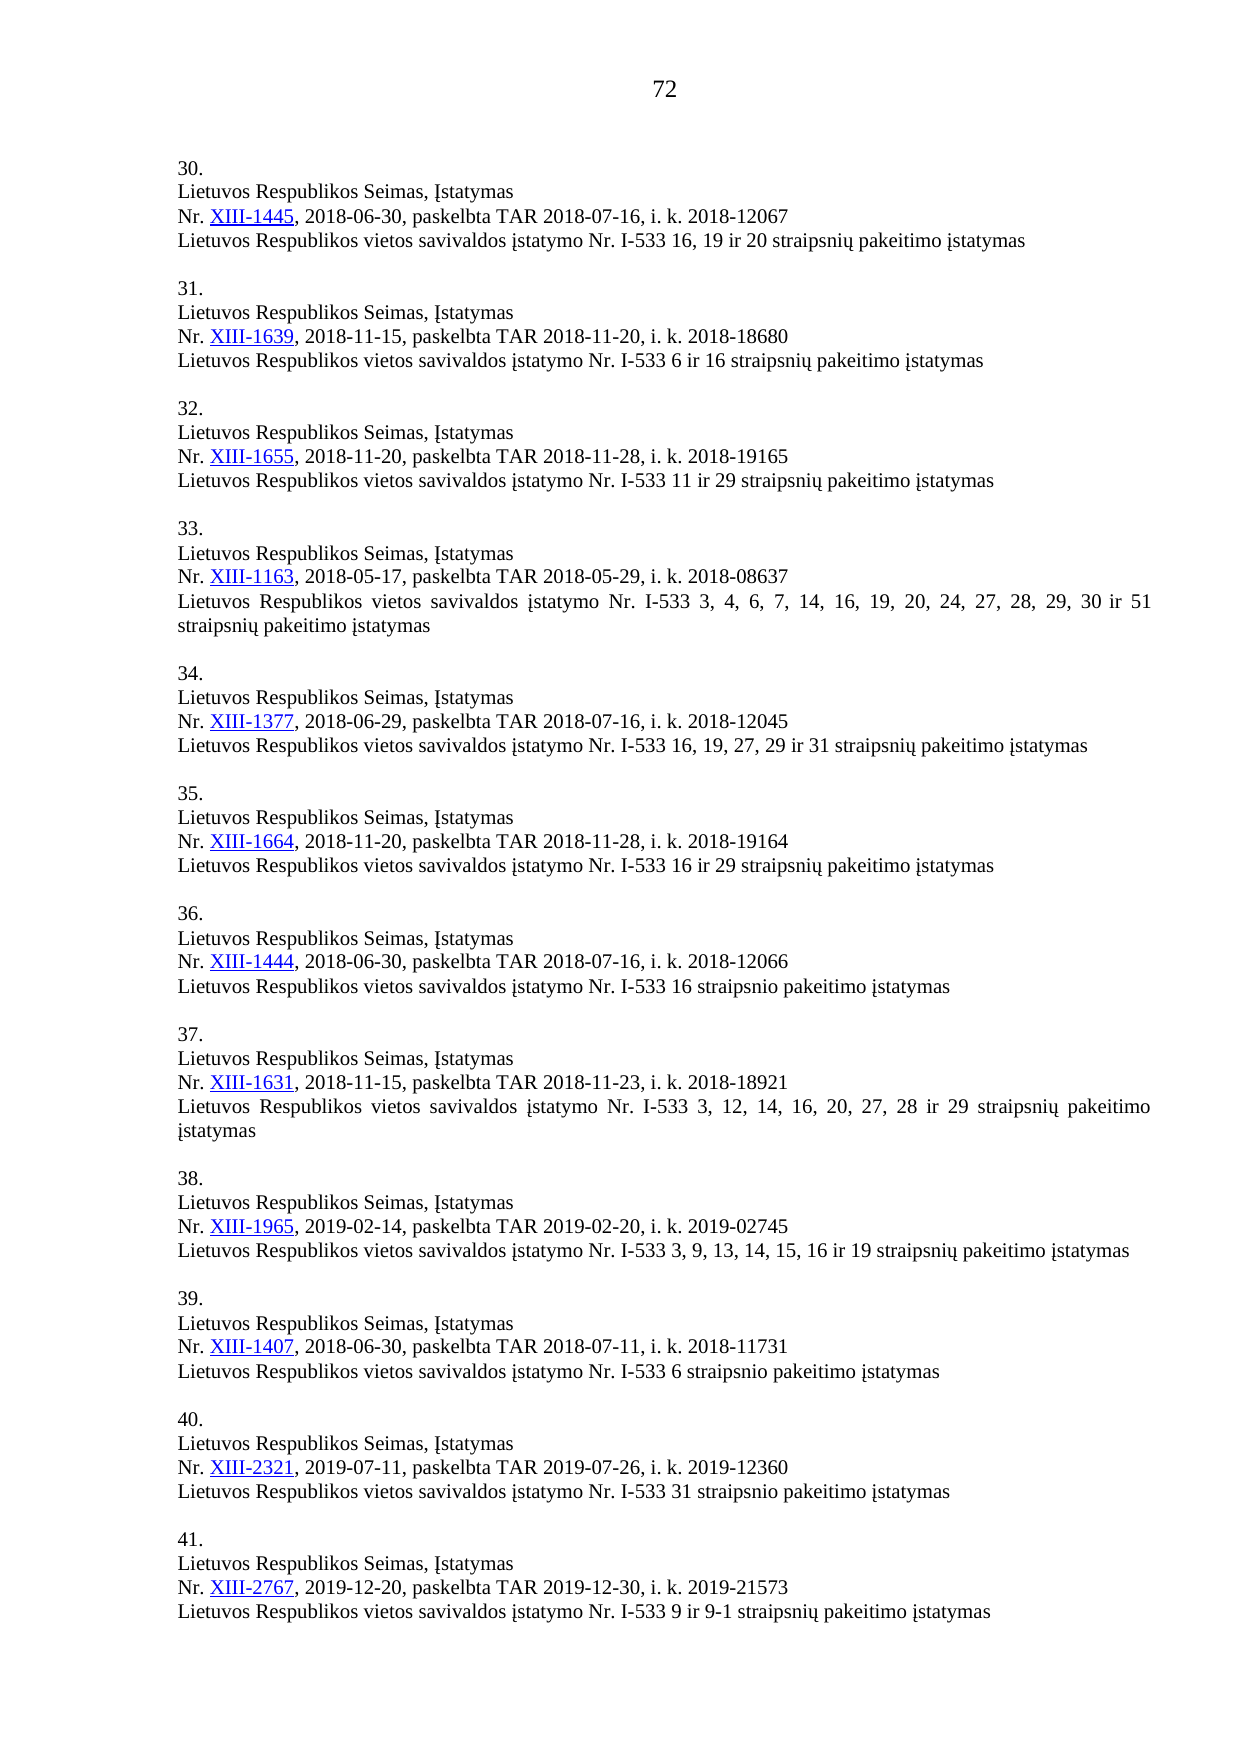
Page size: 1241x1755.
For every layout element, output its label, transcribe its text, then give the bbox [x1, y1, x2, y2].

text Lietuvos Respublikos Seimas, Įstatymas [177, 179, 1152, 203]
text Lietuvos Respublikos vietos savivaldos įstatymo Nr. I-533 3, 12, 14, 16, 20, 27, 28 ir 29 straipsnių pakeitimo įstatymas [177, 1094, 1152, 1142]
text Lietuvos Respublikos Seimas, Įstatymas [177, 925, 1152, 949]
text 35. [177, 781, 1152, 805]
text Nr. XIII-1655, 2018-11-20, paskelbta TAR 2018-11-28, i. k. 2018-19165 [177, 444, 1152, 468]
text Lietuvos Respublikos Seimas, Įstatymas [177, 1431, 1152, 1455]
text 38. [177, 1166, 1152, 1190]
text Lietuvos Respublikos vietos savivaldos įstatymo Nr. I-533 31 straipsnio pakeitimo įstatymas [177, 1479, 1152, 1503]
text Lietuvos Respublikos vietos savivaldos įstatymo Nr. I-533 6 ir 16 straipsnių pakeitimo įstatymas [177, 348, 1152, 372]
text Lietuvos Respublikos Seimas, Įstatymas [177, 805, 1152, 829]
text Lietuvos Respublikos vietos savivaldos įstatymo Nr. I-533 3, 4, 6, 7, 14, 16, 19, 20, 24, 27, 28, 29, 30 ir 51 straipsnių pakeitimo įstatymas [177, 588, 1152, 637]
text 32. [177, 396, 1152, 420]
text 33. [177, 516, 1152, 540]
text Nr. XIII-1631, 2018-11-15, paskelbta TAR 2018-11-23, i. k. 2018-18921 [177, 1070, 1152, 1094]
text Nr. XIII-1664, 2018-11-20, paskelbta TAR 2018-11-28, i. k. 2018-19164 [177, 829, 1152, 853]
text Lietuvos Respublikos vietos savivaldos įstatymo Nr. I-533 16 straipsnio pakeitimo įstatymas [177, 973, 1152, 998]
text 31. [177, 276, 1152, 300]
text Lietuvos Respublikos vietos savivaldos įstatymo Nr. I-533 3, 9, 13, 14, 15, 16 ir 19 straipsnių pakeitimo įstatymas [177, 1238, 1152, 1262]
text Nr. XIII-1407, 2018-06-30, paskelbta TAR 2018-07-11, i. k. 2018-11731 [177, 1334, 1152, 1358]
text Lietuvos Respublikos Seimas, Įstatymas [177, 540, 1152, 564]
text 34. [177, 661, 1152, 685]
text 39. [177, 1286, 1152, 1310]
text Lietuvos Respublikos vietos savivaldos įstatymo Nr. I-533 6 straipsnio pakeitimo įstatymas [177, 1358, 1152, 1383]
text 41. [177, 1527, 1152, 1551]
text Nr. XIII-1444, 2018-06-30, paskelbta TAR 2018-07-16, i. k. 2018-12066 [177, 949, 1152, 973]
text Lietuvos Respublikos vietos savivaldos įstatymo Nr. I-533 16 ir 29 straipsnių pakeitimo įstatymas [177, 853, 1152, 877]
text 40. [177, 1407, 1152, 1431]
text Lietuvos Respublikos vietos savivaldos įstatymo Nr. I-533 16, 19, 27, 29 ir 31 straipsnių pakeitimo įstatymas [177, 733, 1152, 757]
text Lietuvos Respublikos Seimas, Įstatymas [177, 1310, 1152, 1334]
text Lietuvos Respublikos Seimas, Įstatymas [177, 1190, 1152, 1214]
text Lietuvos Respublikos vietos savivaldos įstatymo Nr. I-533 11 ir 29 straipsnių pakeitimo įstatymas [177, 468, 1152, 492]
text Nr. XIII-2767, 2019-12-20, paskelbta TAR 2019-12-30, i. k. 2019-21573 [177, 1575, 1152, 1599]
text Lietuvos Respublikos Seimas, Įstatymas [177, 685, 1152, 709]
text 36. [177, 901, 1152, 925]
text Nr. XIII-1965, 2019-02-14, paskelbta TAR 2019-02-20, i. k. 2019-02745 [177, 1214, 1152, 1238]
text Lietuvos Respublikos Seimas, Įstatymas [177, 300, 1152, 324]
text Nr. XIII-1377, 2018-06-29, paskelbta TAR 2018-07-16, i. k. 2018-12045 [177, 709, 1152, 733]
text Lietuvos Respublikos vietos savivaldos įstatymo Nr. I-533 16, 19 ir 20 straipsnių pakeitimo įstatymas [177, 228, 1152, 252]
text Nr. XIII-1163, 2018-05-17, paskelbta TAR 2018-05-29, i. k. 2018-08637 [177, 564, 1152, 588]
text Lietuvos Respublikos Seimas, Įstatymas [177, 1551, 1152, 1575]
text Lietuvos Respublikos Seimas, Įstatymas [177, 420, 1152, 444]
text 30. [177, 155, 1152, 179]
text Nr. XIII-1639, 2018-11-15, paskelbta TAR 2018-11-20, i. k. 2018-18680 [177, 324, 1152, 348]
text Nr. XIII-2321, 2019-07-11, paskelbta TAR 2019-07-26, i. k. 2019-12360 [177, 1455, 1152, 1479]
text Lietuvos Respublikos Seimas, Įstatymas [177, 1046, 1152, 1070]
text Nr. XIII-1445, 2018-06-30, paskelbta TAR 2018-07-16, i. k. 2018-12067 [177, 203, 1152, 228]
text 37. [177, 1022, 1152, 1046]
text Lietuvos Respublikos vietos savivaldos įstatymo Nr. I-533 9 ir 9-1 straipsnių pakeitimo įstatymas [177, 1599, 1152, 1623]
